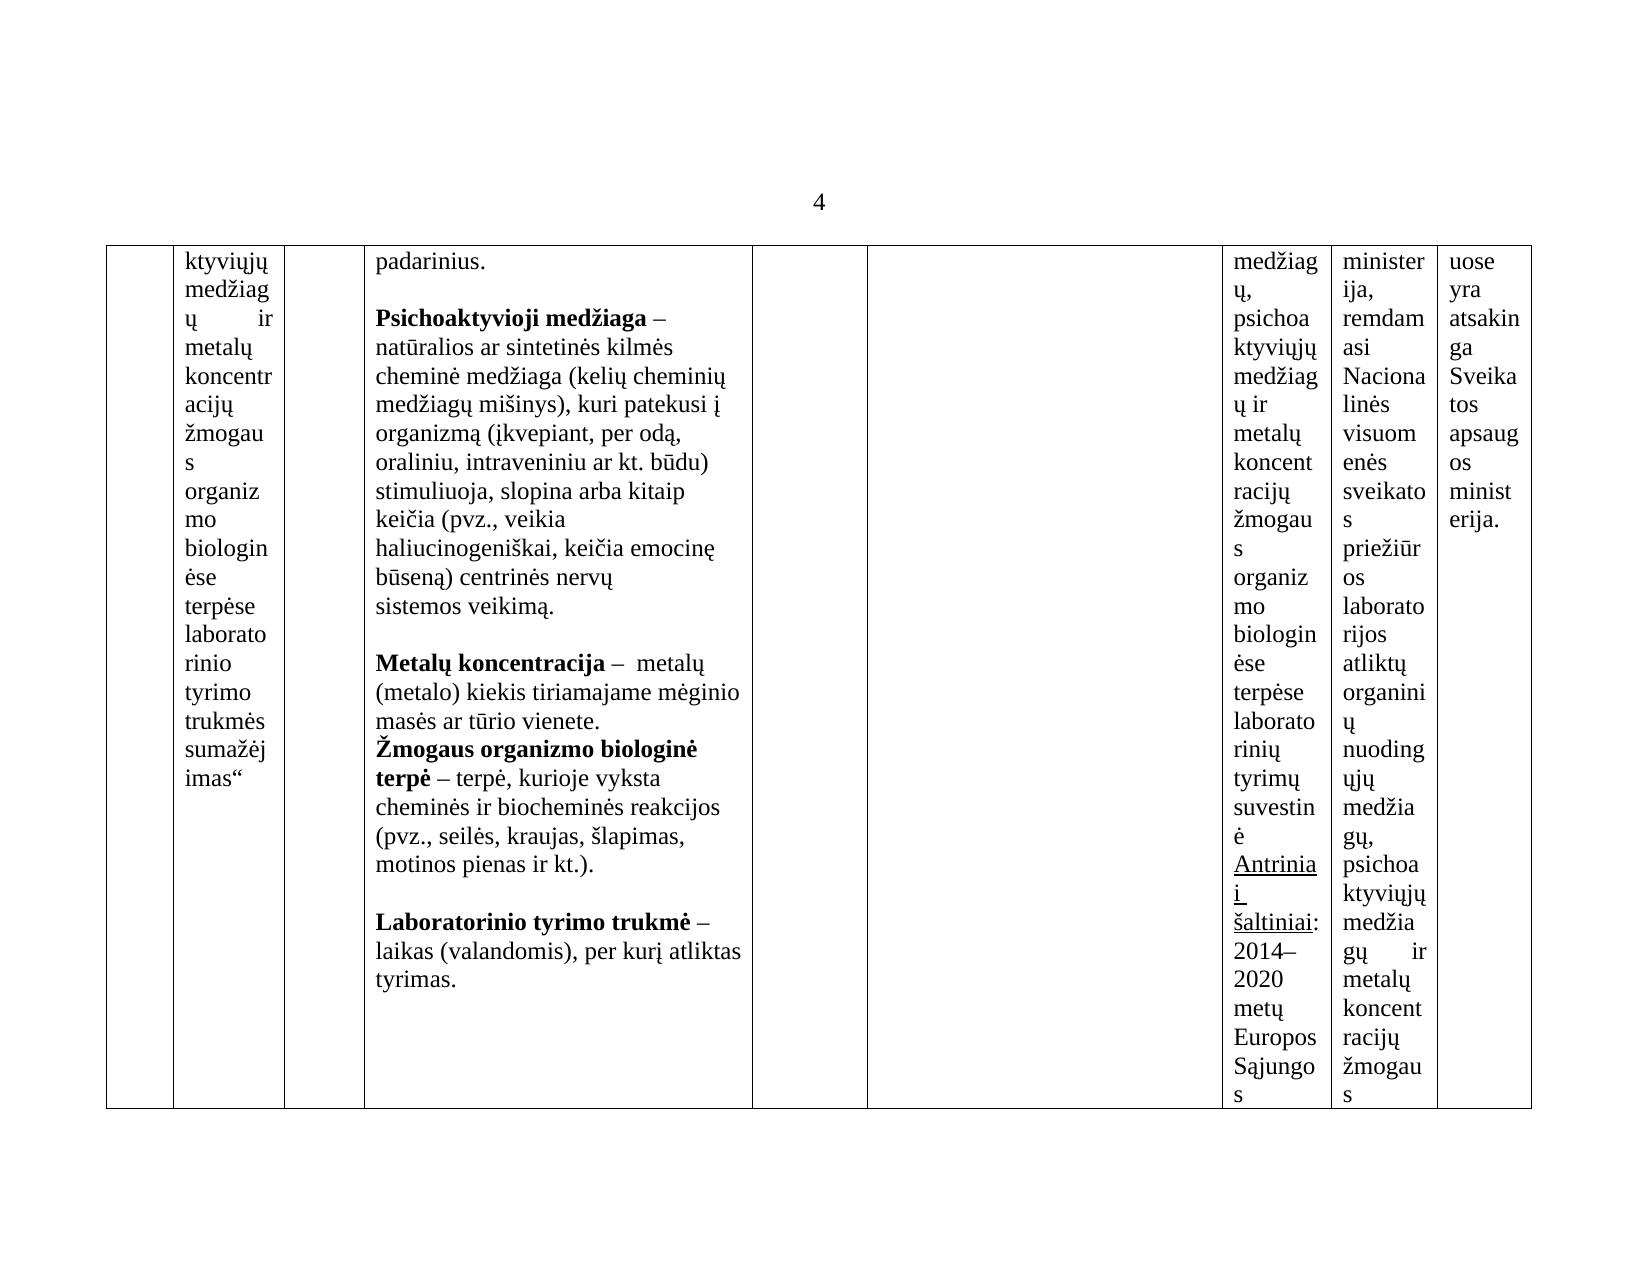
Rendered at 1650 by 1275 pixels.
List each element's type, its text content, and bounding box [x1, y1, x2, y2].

table_cell [868, 246, 1222, 1108]
table_cell padarinius. Psichoaktyvioji medžiaga – natūralios ar sintetinės kilmės cheminė medžiaga (kelių cheminių medžiagų mišinys), kuri patekusi į organizmą (įkvepiant, per odą, oraliniu, intraveniniu ar kt. būdu) stimuliuoja, slopina arba kitaip keičia (pvz., veikia haliucinogeniškai, keičia emocinę būseną) centrinės nervų sistemos veikimą. Metalų koncentracija – metalų (metalo) kiekis tiriamajame mėginio masės ar tūrio vienete. Žmogaus organizmo biologinė terpė – terpė, kurioje vyksta cheminės ir biocheminės reakcijos (pvz., seilės, kraujas, šlapimas, motinos pienas ir kt.). Laboratorinio tyrimo trukmė – laikas (valandomis), per kurį atliktas tyrimas. [365, 246, 752, 1108]
table_cell [753, 246, 867, 1108]
table_cell [285, 246, 364, 1108]
table_cell medžiagų, psichoaktyviųjų medžiagų ir metalų koncentracijų žmogaus organizmo biologinėse terpėse laboratorinių tyrimų suvestinė Antriniai šaltiniai: 2014–2020 metų Europos Sąjungos [1223, 246, 1331, 1108]
table_cell uose yra atsakinga Sveikatos apsaugos ministerija. [1438, 246, 1531, 1108]
table_cell [107, 246, 173, 1108]
table_cell ktyviųjų medžiagų ir metalų koncentracijų žmogaus organizmo biologinėse terpėse laboratorinio tyrimo trukmės sumažėjimas“ [174, 246, 284, 1108]
table_cell ministerija, remdamasi Nacionalinės visuomenės sveikatos priežiūros laboratorijos atliktų organinių nuodingųjų medžiagų, psichoaktyviųjų medžiagų ir metalų koncentracijų žmogaus [1332, 246, 1437, 1108]
